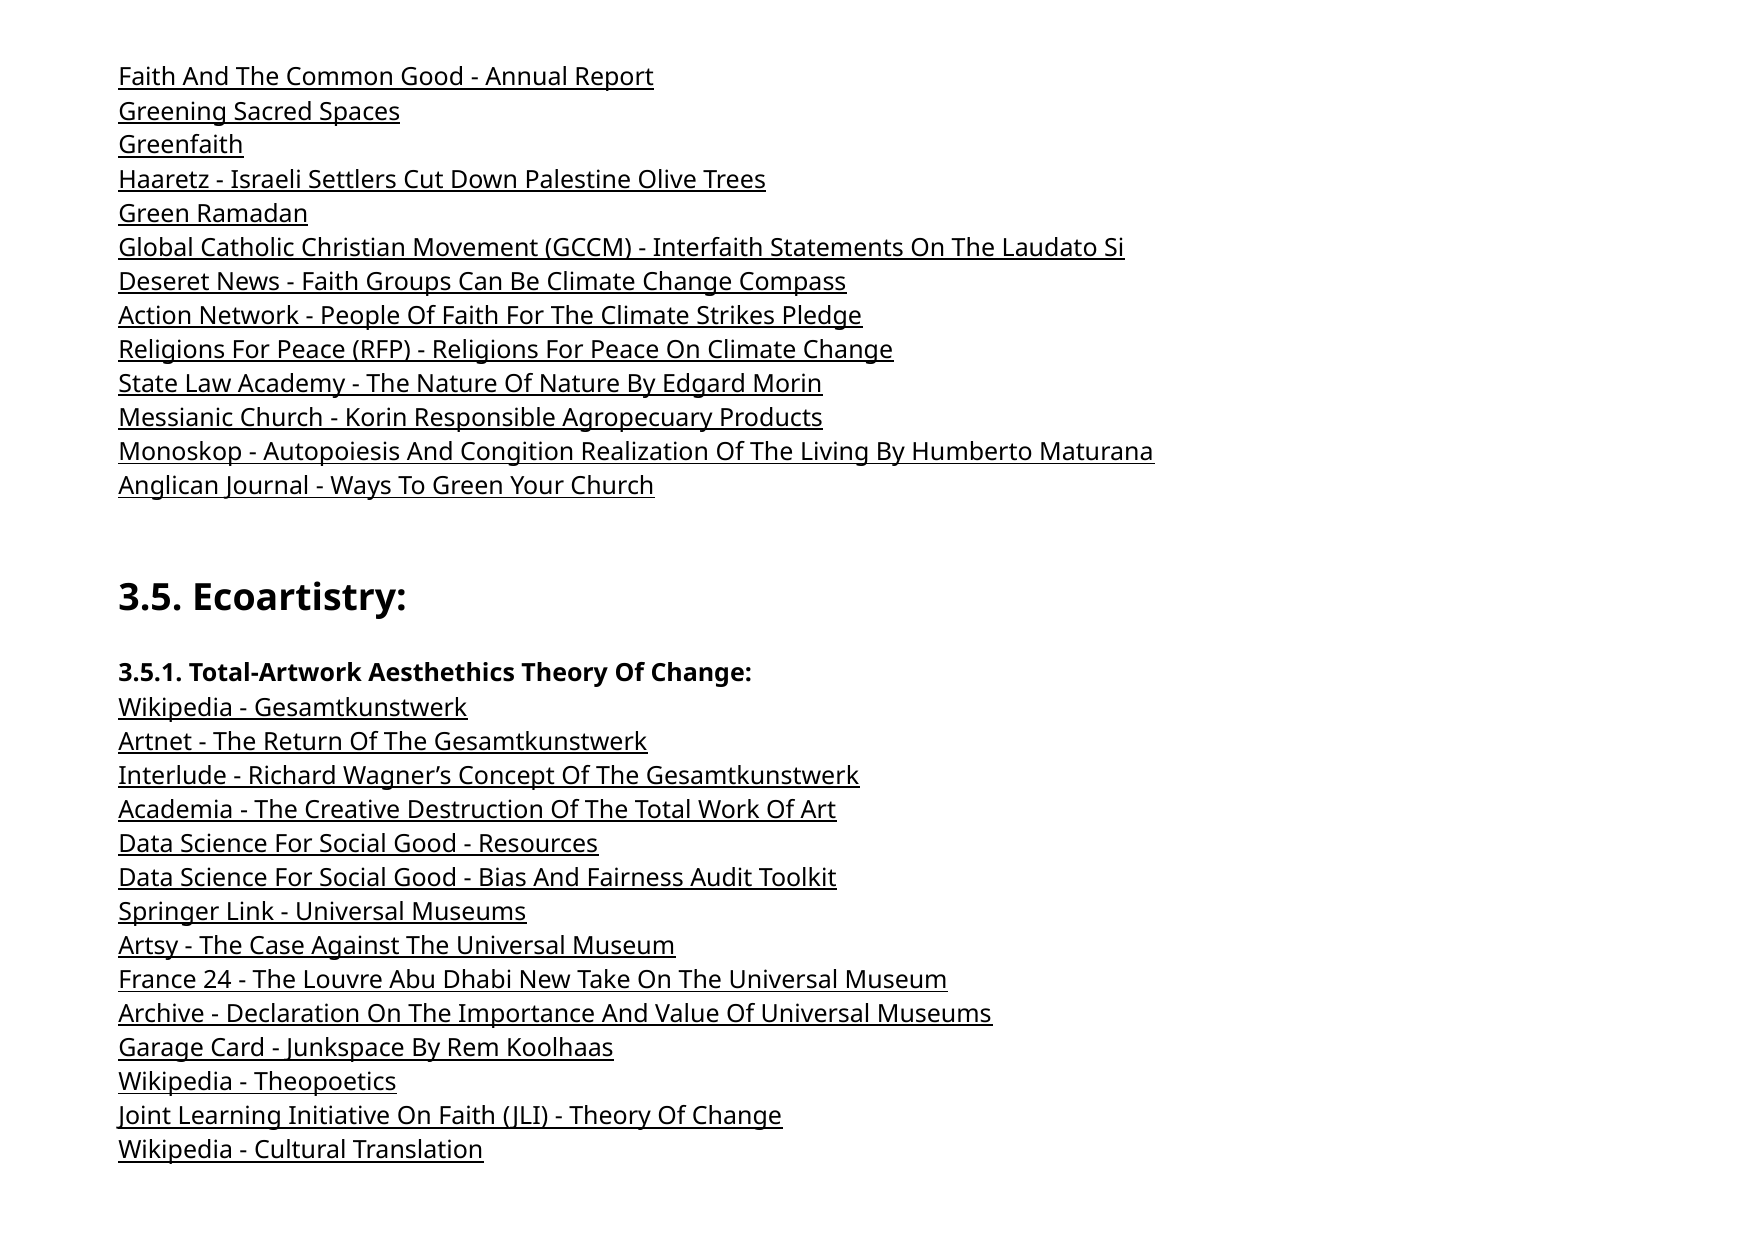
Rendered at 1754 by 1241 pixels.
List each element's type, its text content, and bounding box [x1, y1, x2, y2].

subtitle Monoskop - Autopoiesis And Congition Realization Of The Living By Humberto Maturana [118, 434, 1695, 468]
subtitle Religions For Peace (RFP) - Religions For Peace On Climate Change [118, 332, 1695, 366]
subtitle Haaretz - Israeli Settlers Cut Down Palestine Olive Trees [118, 161, 1695, 195]
subtitle Action Network - People Of Faith For The Climate Strikes Pledge [118, 297, 1695, 332]
subtitle Deseret News - Faith Groups Can Be Climate Change Compass [118, 263, 1695, 297]
subtitle Greenfaith [118, 127, 1695, 161]
subtitle France 24 - The Louvre Abu Dhabi New Take On The Universal Museum [118, 962, 1695, 996]
subtitle Messianic Church - Korin Responsible Agropecuary Products [118, 400, 1695, 434]
subtitle Joint Learning Initiative On Faith (JLI) - Theory Of Change [118, 1098, 1695, 1132]
subtitle Anglican Journal - Ways To Green Your Church [118, 468, 1695, 502]
subtitle Archive - Declaration On The Importance And Value Of Universal Museums [118, 996, 1695, 1030]
subtitle Wikipedia - Theopoetics [118, 1064, 1695, 1098]
subtitle Data Science For Social Good - Resources [118, 825, 1695, 859]
subtitle Garage Card - Junkspace By Rem Koolhaas [118, 1030, 1695, 1064]
subtitle Faith And The Common Good - Annual Report [118, 59, 1695, 93]
subtitle Artnet - The Return Of The Gesamtkunstwerk [118, 723, 1695, 757]
subtitle Global Catholic Christian Movement (GCCM) - Interfaith Statements On The Laudato Si [118, 229, 1695, 263]
subtitle State Law Academy - The Nature Of Nature By Edgard Morin [118, 366, 1695, 400]
subtitle Academia - The Creative Destruction Of The Total Work Of Art [118, 791, 1695, 825]
subtitle 3.5. Ecoartistry: [118, 570, 1695, 621]
subtitle Artsy - The Case Against The Universal Museum [118, 928, 1695, 962]
subtitle Wikipedia - Gesamtkunstwerk [118, 689, 1695, 723]
subtitle Greening Sacred Spaces [118, 93, 1695, 127]
subtitle 3.5.1. Total-Artwork Aesthethics Theory Of Change: [118, 655, 1695, 689]
subtitle Wikipedia - Cultural Translation [118, 1132, 1695, 1166]
subtitle Interlude - Richard Wagner’s Concept Of The Gesamtkunstwerk [118, 757, 1695, 791]
subtitle Springer Link - Universal Museums [118, 893, 1695, 928]
subtitle Green Ramadan [118, 195, 1695, 229]
subtitle Data Science For Social Good - Bias And Fairness Audit Toolkit [118, 859, 1695, 893]
